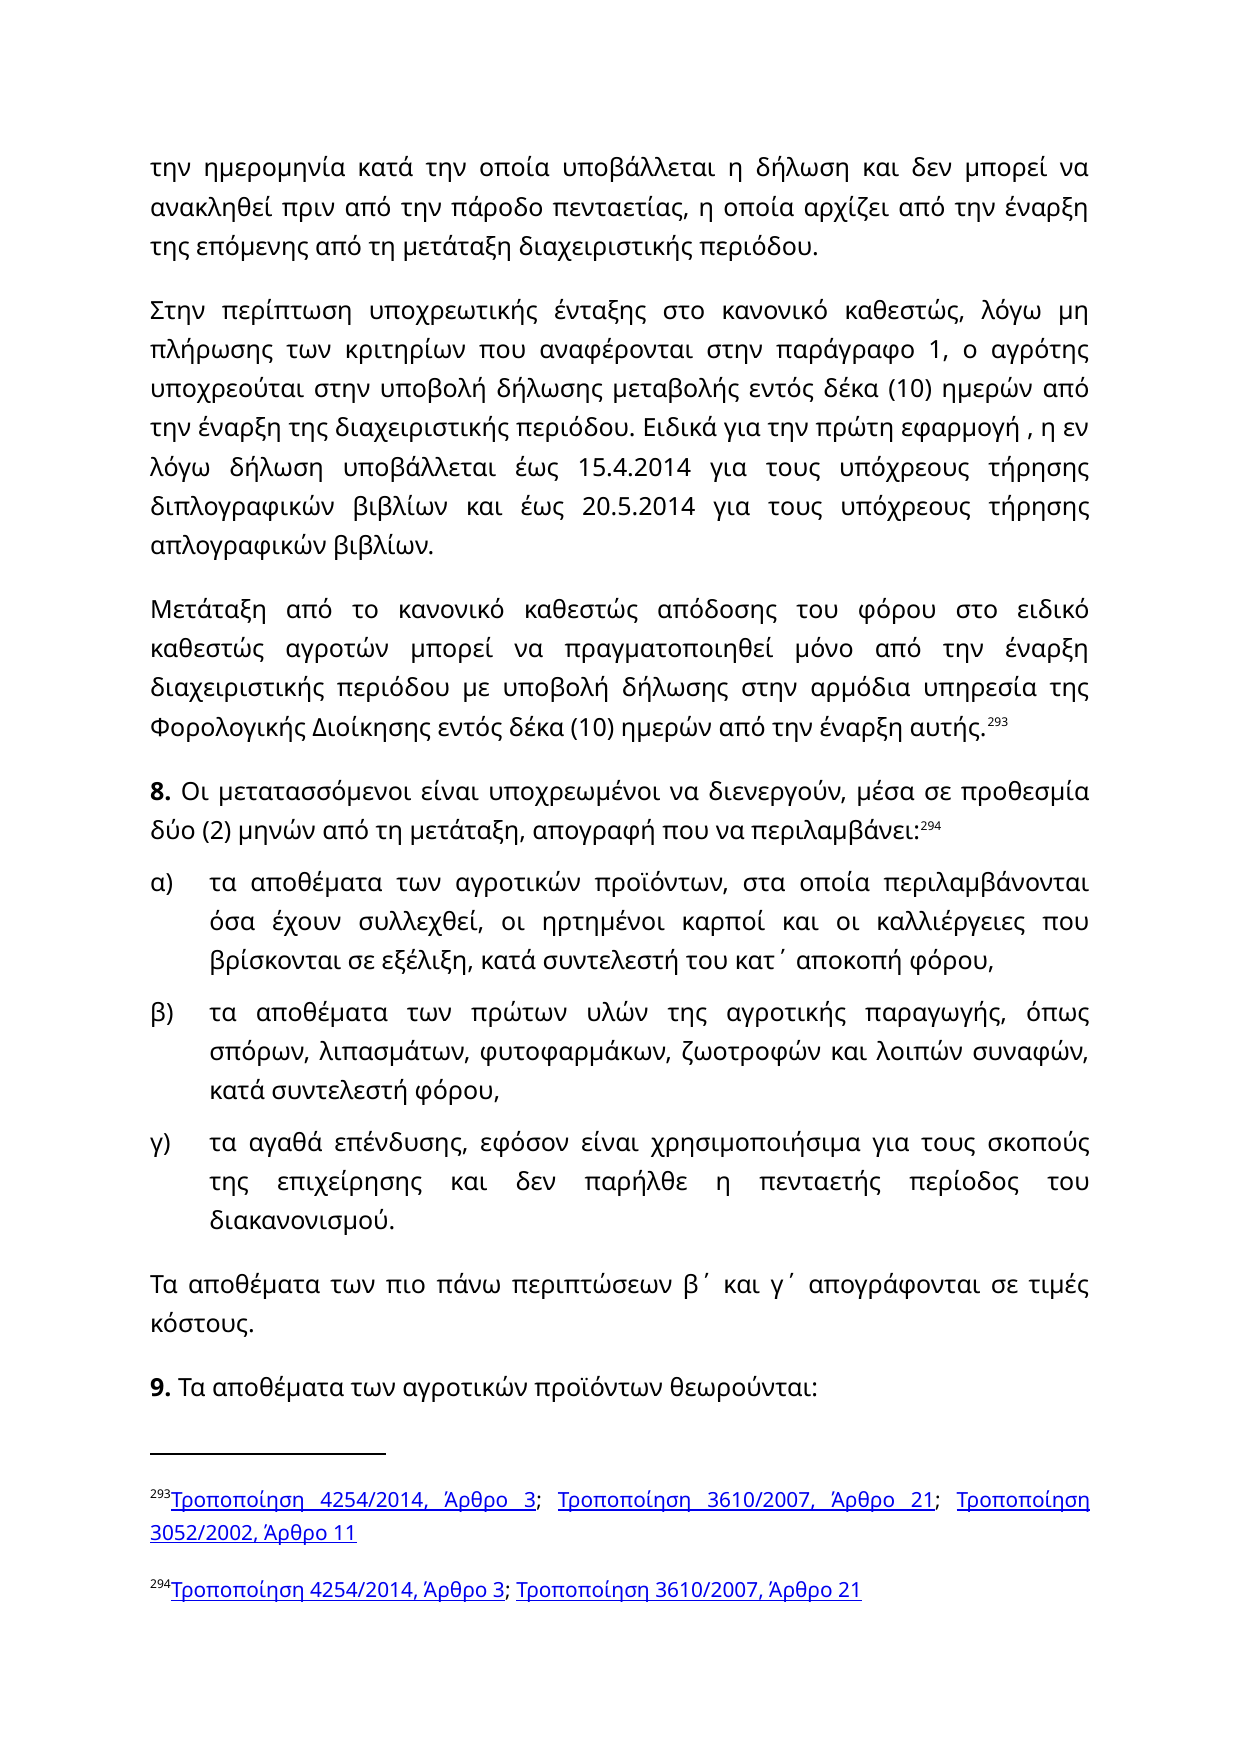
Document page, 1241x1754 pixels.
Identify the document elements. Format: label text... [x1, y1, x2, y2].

list β) τα αποθέματα των πρώτων υλών της αγροτικής παραγωγής, όπως σπόρων, λιπασμάτων, φυτοφαρμάκων, ζωοτροφών και λοιπών συναφών, κατά συντελεστή φόρου, [150, 994, 1090, 1107]
text 9. Τα αποθέματα των αγροτικών προϊόντων θεωρούνται: [150, 1370, 1090, 1404]
text Στην περίπτωση υποχρεωτικής ένταξης στο κανονικό καθεστώς, λόγω μη πλήρωσης των κριτηρίων που αναφέρονται στην παράγραφο 1, ο αγρότης υποχρεούται στην υποβολή δήλωσης μεταβολής εντός δέκα (10) ημερών από την έναρξη της διαχειριστικής περιόδου. Ειδικά για την πρώτη εφαρμογή , η εν λόγω δήλωση υποβάλλεται έως 15.4.2014 για τους υπόχρεους τήρησης διπλογραφικών βιβλίων και έως 20.5.2014 για τους υπόχρεους τήρησης απλογραφικών βιβλίων. [150, 292, 1090, 562]
text την ημερομηνία κατά την οποία υποβάλλεται η δήλωση και δεν μπορεί να ανακληθεί πριν από την πάροδο πενταετίας, η οποία αρχίζει από την έναρξη της επόμενης από τη μετάταξη διαχειριστικής περιόδου. [150, 150, 1090, 262]
list α) τα αποθέματα των αγροτικών προϊόντων, στα οποία περιλαμβάνονται όσα έχουν συλλεχθεί, οι ηρτημένοι καρποί και οι καλλιέργειες που βρίσκονται σε εξέλιξη, κατά συντελεστή του κατ΄ αποκοπή φόρου, [150, 864, 1090, 977]
text Μετάταξη από το κανονικό καθεστώς απόδοσης του φόρου στο ειδικό καθεστώς αγροτών μπορεί να πραγματοποιηθεί μόνο από την έναρξη διαχειριστικής περιόδου με υποβολή δήλωσης στην αρμόδια υπηρεσία της Φορολογικής Διοίκησης εντός δέκα (10) ημερών από την έναρξη αυτής. [150, 592, 1090, 743]
text 8. Οι μετατασσόμενοι είναι υποχρεωμένοι να διενεργούν, μέσα σε προθεσμία δύο (2) μηνών από τη μετάταξη, απογραφή που να περιλαμβάνει: [150, 773, 1090, 847]
text Τα αποθέματα των πιο πάνω περιπτώσεων β΄ και γ΄ απογράφονται σε τιμές κόστους. [150, 1267, 1090, 1340]
list γ) τα αγαθά επένδυσης, εφόσον είναι χρησιμοποιήσιμα για τους σκοπούς της επιχείρησης και δεν παρήλθε η πενταετής περίοδος του διακανονισμού. [150, 1124, 1090, 1237]
text Τροποποίηση 4254/2014, Άρθρο 3; Τροποποίηση 3610/2007, Άρθρο 21; Τροποποίηση 3052/2002, Άρθρο 11 [150, 1485, 1090, 1546]
text Τροποποίηση 4254/2014, Άρθρο 3; Τροποποίηση 3610/2007, Άρθρο 21 [150, 1576, 1090, 1604]
